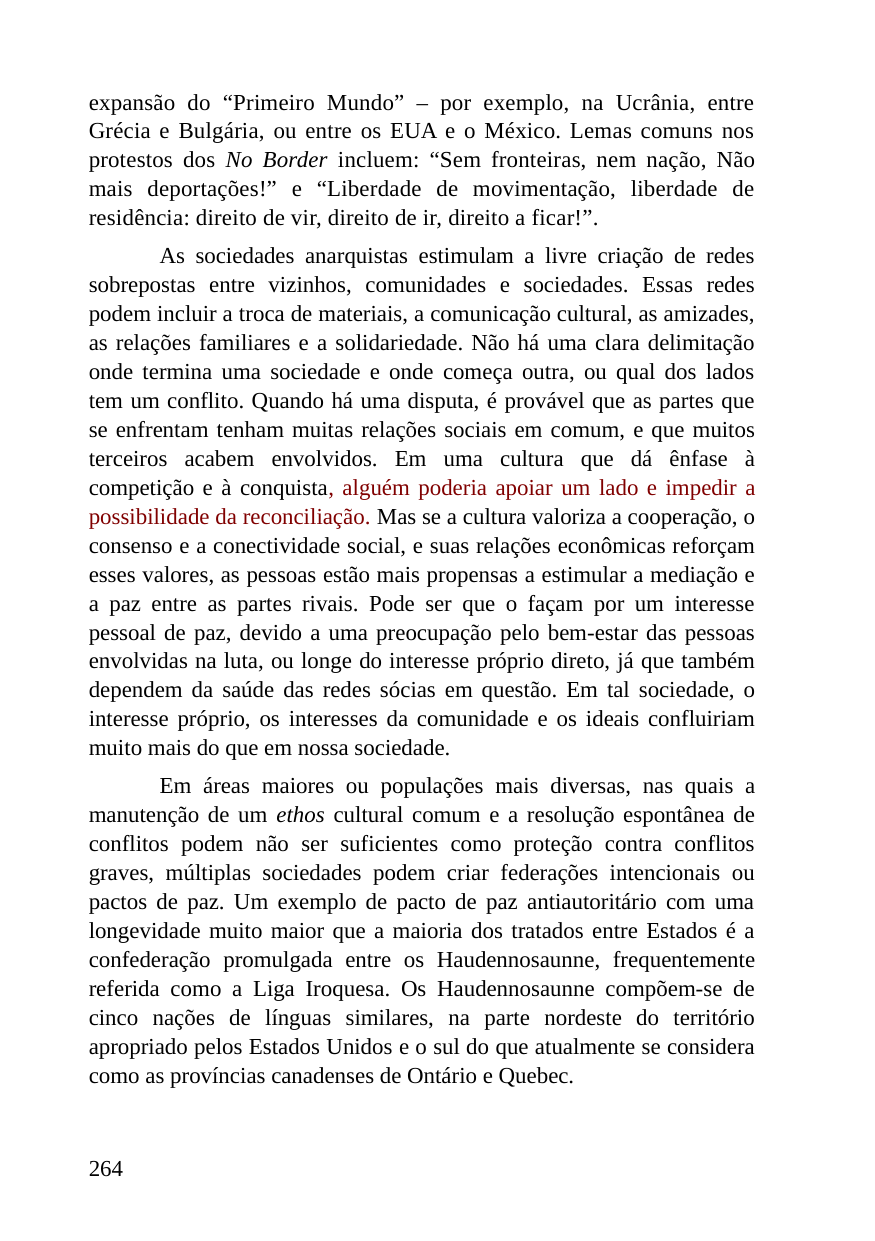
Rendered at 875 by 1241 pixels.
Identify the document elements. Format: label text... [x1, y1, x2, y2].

text As sociedades anarquistas estimulam a livre criação de redes sobrepostas entre vizinhos, comunidades e sociedades. Essas redes podem incluir a troca de materiais, a comunicação cultural, as amizades, as relações familiares e a solidariedade. Não há uma clara delimitação onde termina uma sociedade e onde começa outra, ou qual dos lados tem um conflito. Quando há uma disputa, é provável que as partes que se enfrentam tenham muitas relações sociais em comum, e que muitos terceiros acabem envolvidos. Em uma cultura que dá ênfase à competição e à conquista, alguém poderia apoiar um lado e impedir a possibilidade da reconciliação. Mas se a cultura valoriza a cooperação, o consenso e a conectividade social, e suas relações econômicas reforçam esses valores, as pessoas estão mais propensas a estimular a mediação e a paz entre as partes rivais. Pode ser que o façam por um interesse pessoal de paz, devido a uma preocupação pelo bem-estar das pessoas envolvidas na luta, ou longe do interesse próprio direto, já que também dependem da saúde das redes sócias em questão. Em tal sociedade, o interesse próprio, os interesses da comunidade e os ideais confluiriam muito mais do que em nossa sociedade. [88, 242, 756, 761]
text Em áreas maiores ou populações mais diversas, nas quais a manutenção de um ethos cultural comum e a resolução espontânea de conflitos podem não ser suficientes como proteção contra conflitos graves, múltiplas sociedades podem criar federações intencionais ou pactos de paz. Um exemplo de pacto de paz antiautoritário com uma longevidade muito maior que a maioria dos tratados entre Estados é a confederação promulgada entre os Haudennosaunne, frequentemente referida como a Liga Iroquesa. Os Haudennosaunne compõem-se de cinco nações de línguas similares, na parte nordeste do território apropriado pelos Estados Unidos e o sul do que atualmente se considera como as províncias canadenses de Ontário e Quebec. [88, 772, 756, 1088]
text expansão do “Primeiro Mundo” – por exemplo, na Ucrânia, entre Grécia e Bulgária, ou entre os EUA e o México. Lemas comuns nos protestos dos No Border incluem: “Sem fronteiras, nem nação, Não mais deportações!” e “Liberdade de movimentação, liberdade de residência: direito de vir, direito de ir, direito a ficar!”. [88, 88, 756, 231]
